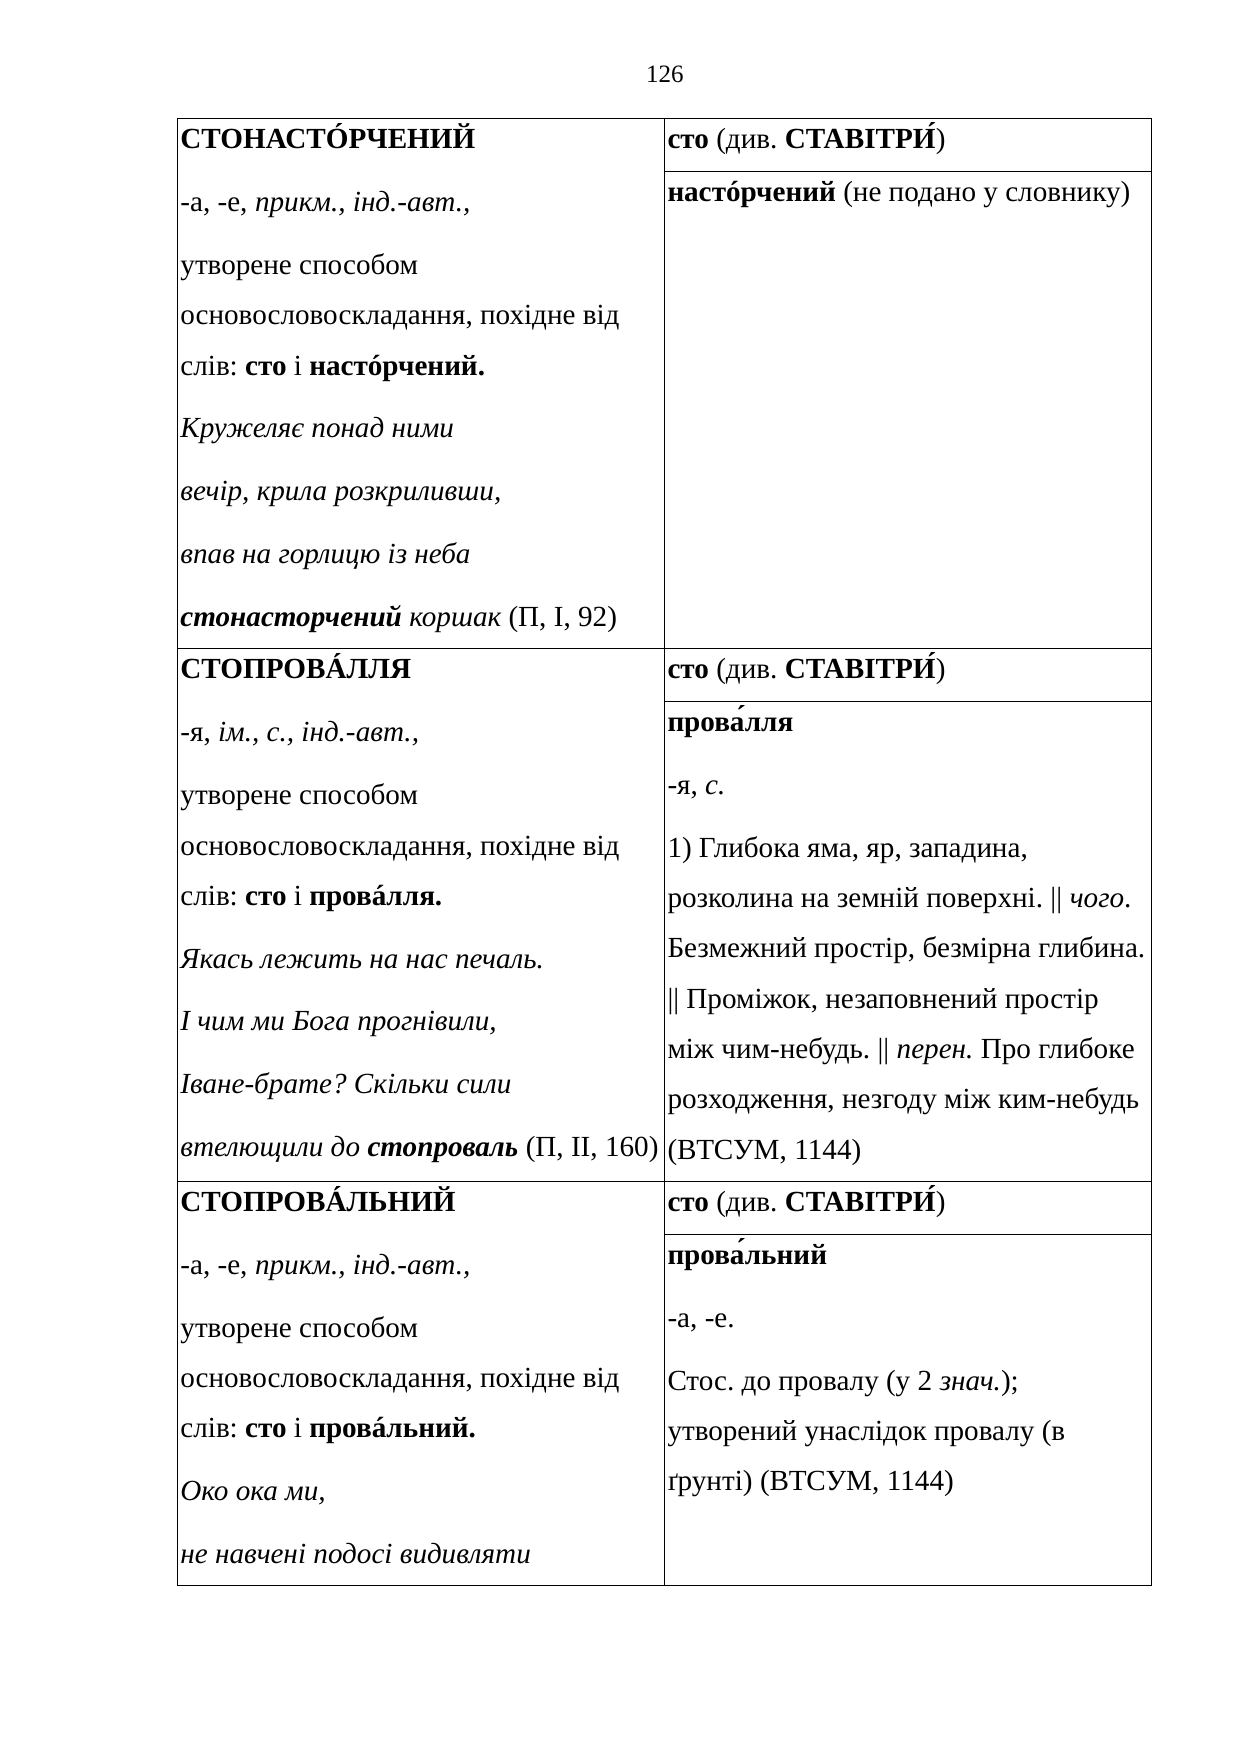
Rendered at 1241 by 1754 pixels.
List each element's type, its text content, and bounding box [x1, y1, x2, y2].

table_cell сто (див. СТАВІТРИ́) [665, 649, 1151, 701]
table_cell настóрчений (не подано у словнику) [665, 172, 1151, 648]
table_cell сто (див. СТАВІТРИ́) [665, 1182, 1151, 1233]
table_cell СТОПРОВÁЛЬНИЙ -а, -е, прикм., інд.-авт., утворене способом основословоскладання, похідне від слів: сто і провáльний. Око ока ми, не навчені подосі видивляти [178, 1182, 664, 1585]
table_cell СТОНАСТÓРЧЕНИЙ -а, -е, прикм., інд.-авт., утворене способом основословоскладання, похідне від слів: сто і настóрчений. Кружеляє понад ними вечір, крила розкриливши, впав на горлицю із неба стонасторчений коршак (П, І, 92) [178, 119, 664, 648]
table_cell прова́льний -а, -е. Стос. до провалу (у 2 знач.); утворений унаслідок провалу (в ґрунті) (ВТСУМ, 1144) [665, 1235, 1151, 1585]
table_cell сто (див. СТАВІТРИ́) [665, 119, 1151, 171]
table_cell прова́лля -я, с. 1) Глибока яма, яр, западина, розколина на земній поверхні. || чого. Безмежний простір, безмірна глибина. || Проміжок, незаповнений простір між чим-небудь. || перен. Про глибоке розходження, незгоду між ким-небудь (ВТСУМ, 1144) [665, 702, 1151, 1181]
table_cell СТОПРОВÁЛЛЯ -я, ім., с., інд.-авт., утворене способом основословоскладання, похідне від слів: сто і провáлля. Якась лежить на нас печаль. І чим ми Бога прогнівили, Іване-брате? Скільки сили втелющили до стопроваль (П, ІІ, 160) [178, 649, 664, 1181]
